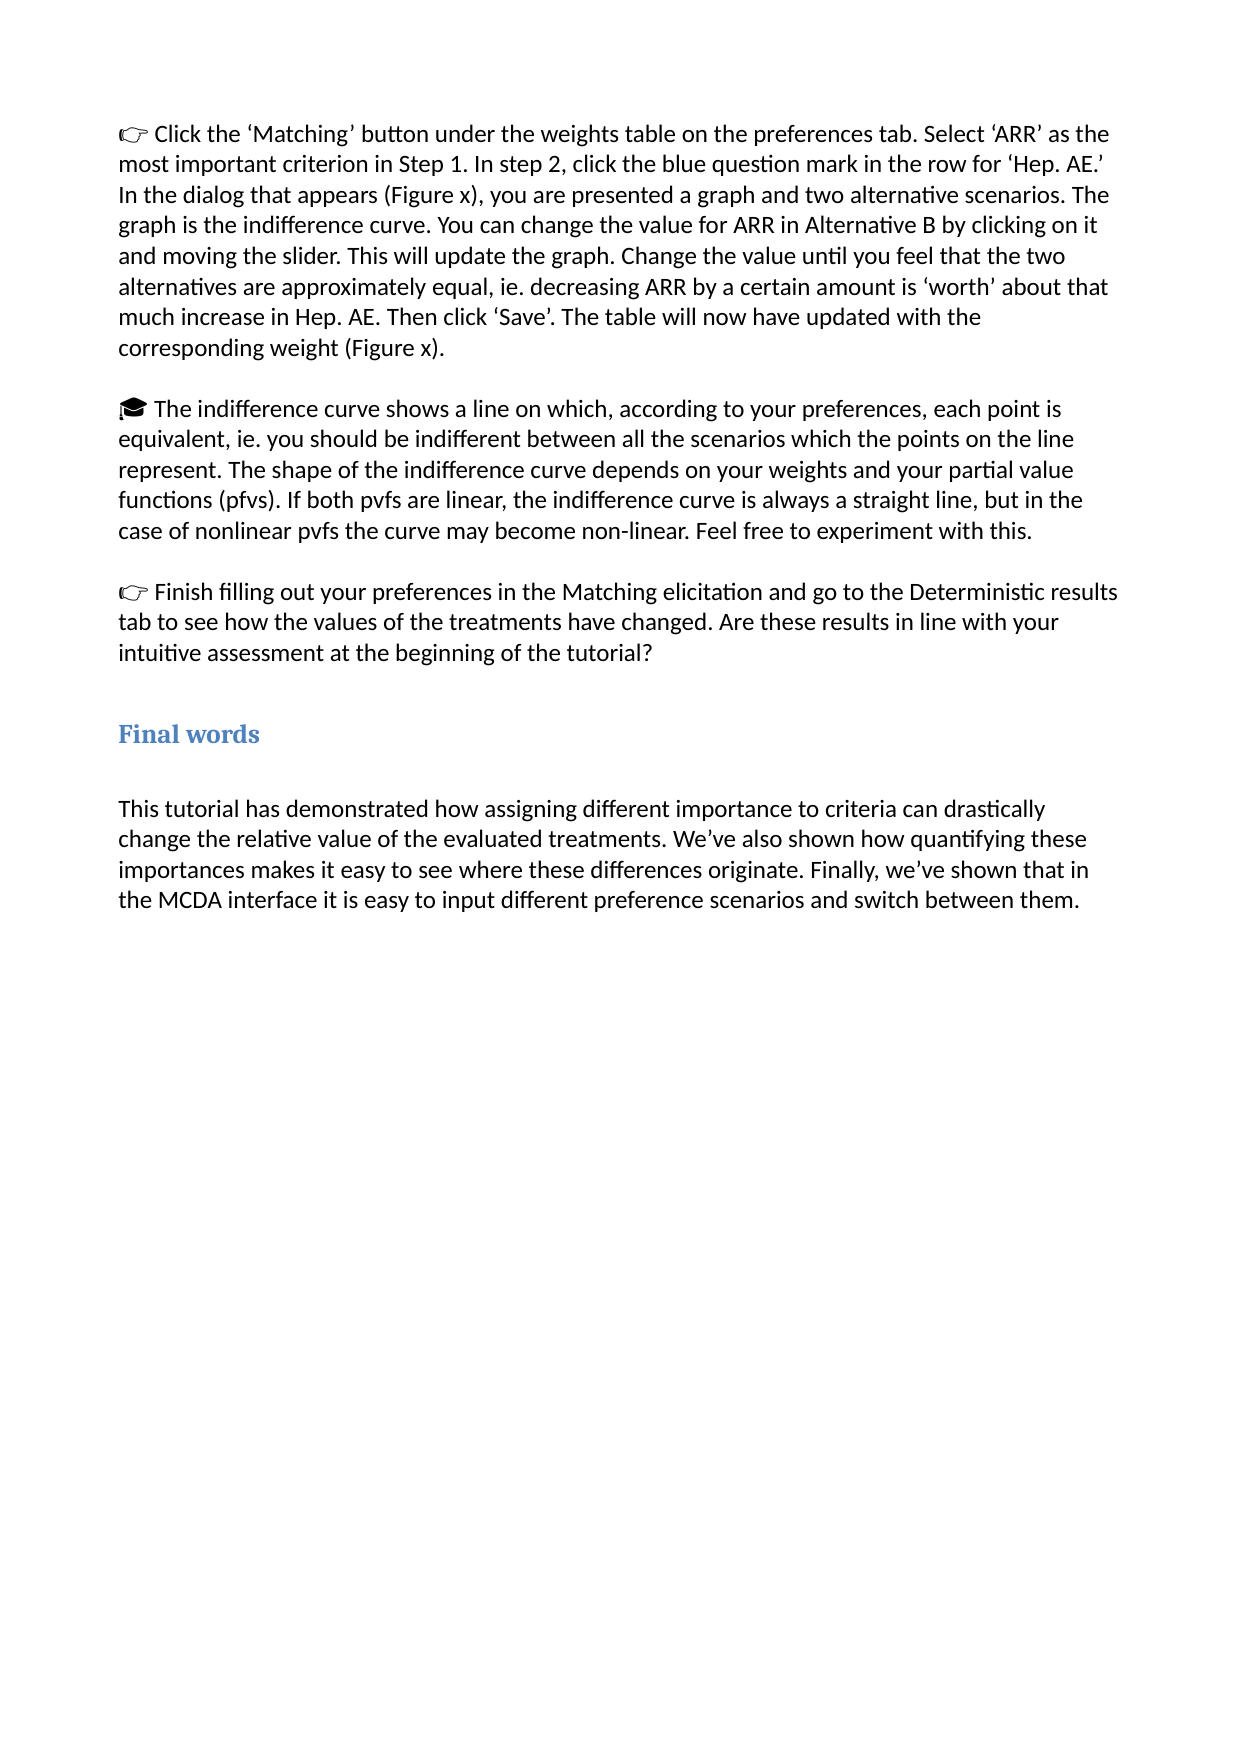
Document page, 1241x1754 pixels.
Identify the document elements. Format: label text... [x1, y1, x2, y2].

text 🎓 The indifference curve shows a line on which, according to your preferences, each point is equivalent, ie. you should be indifferent between all the scenarios which the points on the line represent. The shape of the indifference curve depends on your weights and your partial value functions (pfvs). If both pvfs are linear, the indifference curve is always a straight line, but in the case of nonlinear pvfs the curve may become non-linear. Feel free to experiment with this. [118, 393, 1122, 545]
subtitle Final words [118, 719, 1122, 750]
text 👉 Finish filling out your preferences in the Matching elicitation and go to the Deterministic results tab to see how the values of the treatments have changed. Are these results in line with your intuitive assessment at the beginning of the tutorial? [118, 576, 1122, 667]
text This tutorial has demonstrated how assigning different importance to criteria can drastically change the relative value of the evaluated treatments. We’ve also shown how quantifying these importances makes it easy to see where these differences originate. Finally, we’ve shown that in the MCDA interface it is easy to input different preference scenarios and switch between them. [118, 793, 1122, 915]
text 👉 Click the ‘Matching’ button under the weights table on the preferences tab. Select ‘ARR’ as the most important criterion in Step 1. In step 2, click the blue question mark in the row for ‘Hep. AE.’ In the dialog that appears (Figure x), you are presented a graph and two alternative scenarios. The graph is the indifference curve. You can change the value for ARR in Alternative B by clicking on it and moving the slider. This will update the graph. Change the value until you feel that the two alternatives are approximately equal, ie. decreasing ARR by a certain amount is ‘worth’ about that much increase in Hep. AE. Then click ‘Save’. The table will now have updated with the corresponding weight (Figure x). [118, 118, 1122, 362]
